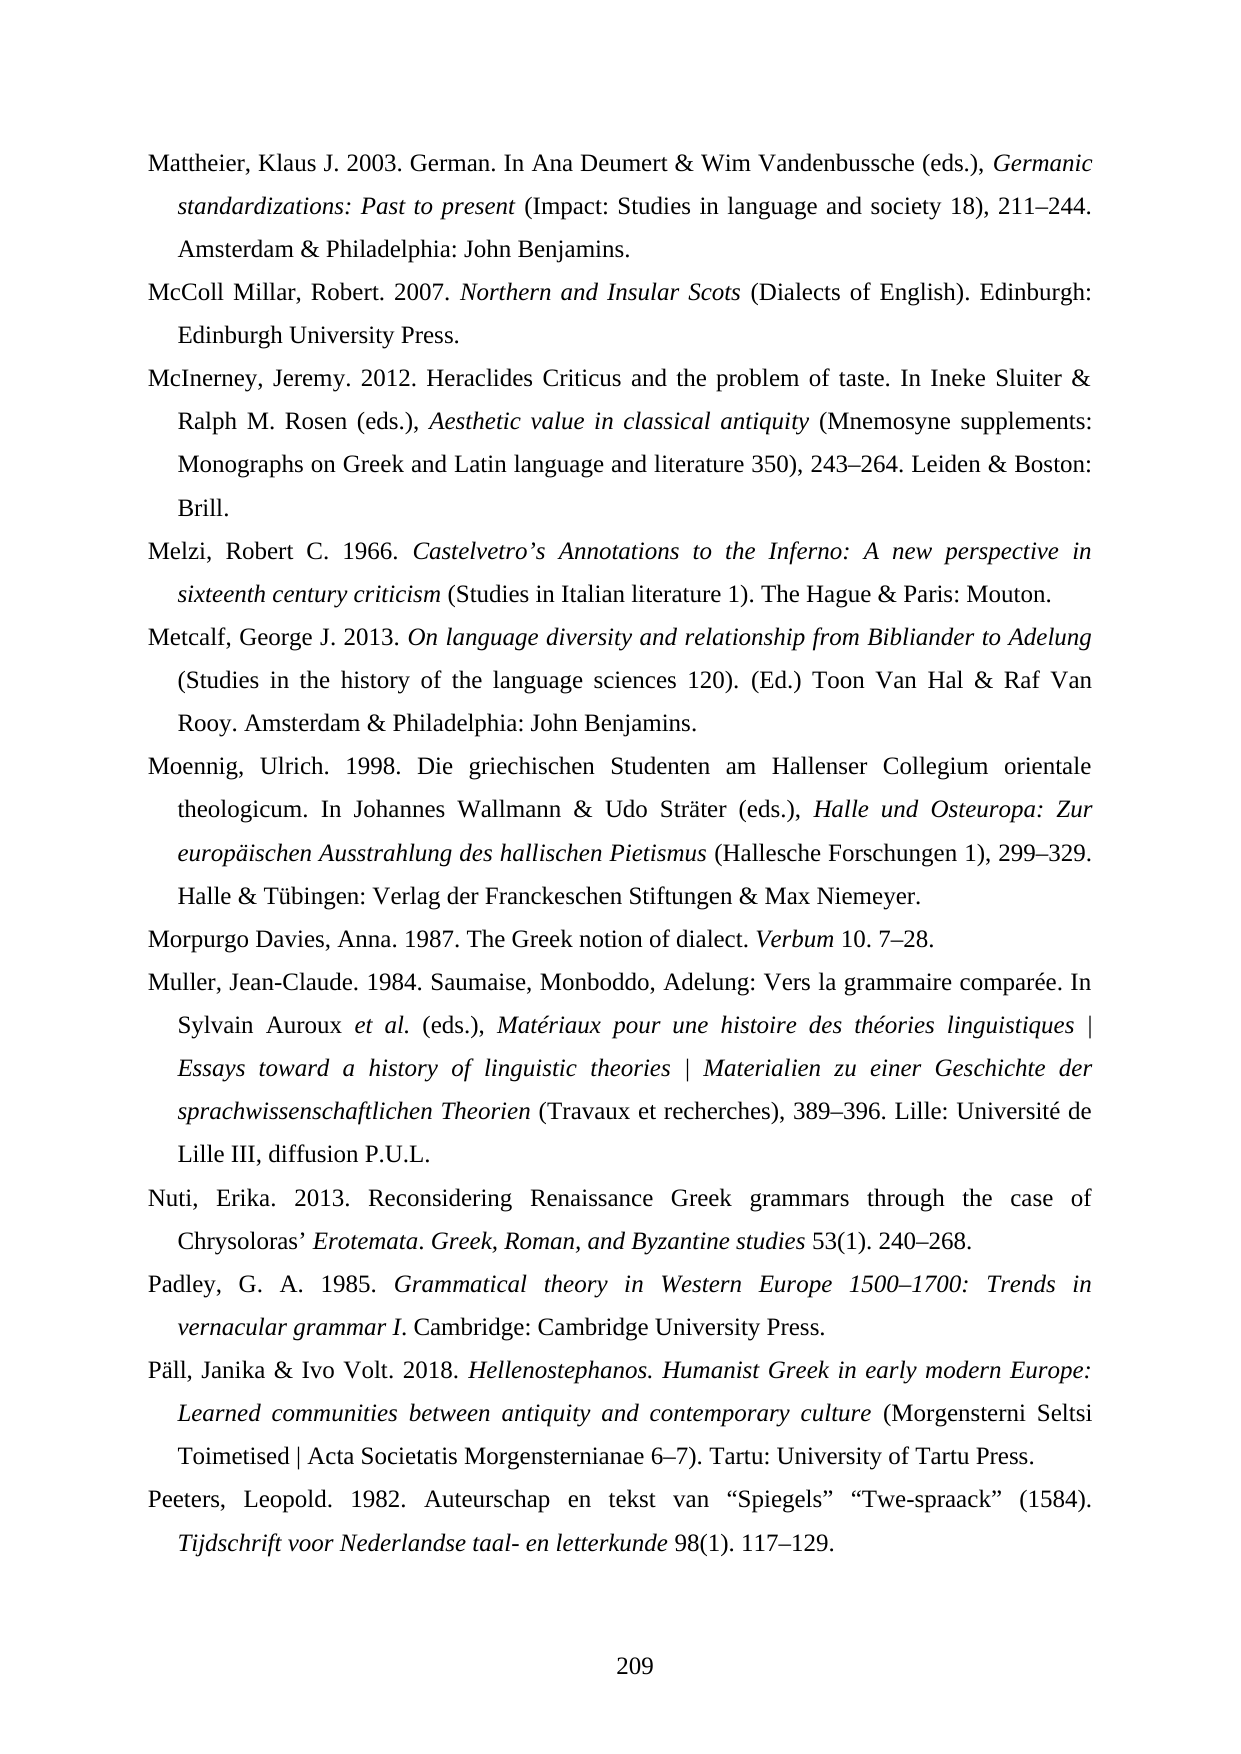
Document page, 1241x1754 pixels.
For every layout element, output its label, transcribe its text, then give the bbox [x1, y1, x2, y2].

text McInerney, Jeremy. 2012. Heraclides Criticus and the problem of taste. In Ineke Sluiter & Ralph M. Rosen (eds.), Aesthetic value in classical antiquity (Mnemosyne supplements: Monographs on Greek and Latin language and literature 350), 243–264. Leiden & Boston: Brill. [148, 363, 1093, 521]
text Melzi, Robert C. 1966. Castelvetro’s Annotations to the Inferno: A new perspective in sixteenth century criticism (Studies in Italian literature 1). The Hague & Paris: Mouton. [148, 536, 1093, 608]
text Moennig, Ulrich. 1998. Die griechischen Studenten am Hallenser Collegium orientale theologicum. In Johannes Wallmann & Udo Sträter (eds.), Halle und Osteuropa: Zur europäischen Ausstrahlung des hallischen Pietismus (Hallesche Forschungen 1), 299–329. Halle & Tübingen: Verlag der Franckeschen Stiftungen & Max Niemeyer. [148, 751, 1093, 909]
text Muller, Jean-Claude. 1984. Saumaise, Monboddo, Adelung: Vers la grammaire comparée. In Sylvain Auroux et al. (eds.), Matériaux pour une histoire des théories linguistiques | Essays toward a history of linguistic theories | Materialien zu einer Geschichte der sprachwissenschaftlichen Theorien (Travaux et recherches), 389–396. Lille: Université de Lille III, diffusion P.U.L. [148, 967, 1093, 1168]
text Mattheier, Klaus J. 2003. German. In Ana Deumert & Wim Vandenbussche (eds.), Germanic standardizations: Past to present (Impact: Studies in language and society 18), 211–244. Amsterdam & Philadelphia: John Benjamins. [148, 148, 1093, 263]
text McColl Millar, Robert. 2007. Northern and Insular Scots (Dialects of English). Edinburgh: Edinburgh University Press. [148, 277, 1093, 349]
text Nuti, Erika. 2013. Reconsidering Renaissance Greek grammars through the case of Chrysoloras’ Erotemata. Greek, Roman, and Byzantine studies 53(1). 240–268. [148, 1183, 1093, 1254]
text Peeters, Leopold. 1982. Auteurschap en tekst van “Spiegels” “Twe-spraack” (1584). Tijdschrift voor Nederlandse taal- en letterkunde 98(1). 117–129. [148, 1484, 1093, 1556]
text Päll, Janika & Ivo Volt. 2018. Hellenostephanos. Humanist Greek in early modern Europe: Learned communities between antiquity and contemporary culture (Morgensterni Seltsi Toimetised | Acta Societatis Morgensternianae 6–7). Tartu: University of Tartu Press. [148, 1355, 1093, 1470]
text Padley, G. A. 1985. Grammatical theory in Western Europe 1500–1700: Trends in vernacular grammar I. Cambridge: Cambridge University Press. [148, 1269, 1093, 1341]
text Morpurgo Davies, Anna. 1987. The Greek notion of dialect. Verbum 10. 7–28. [148, 924, 1093, 953]
text Metcalf, George J. 2013. On language diversity and relationship from Bibliander to Adelung (Studies in the history of the language sciences 120). (Ed.) Toon Van Hal & Raf Van Rooy. Amsterdam & Philadelphia: John Benjamins. [148, 622, 1093, 737]
